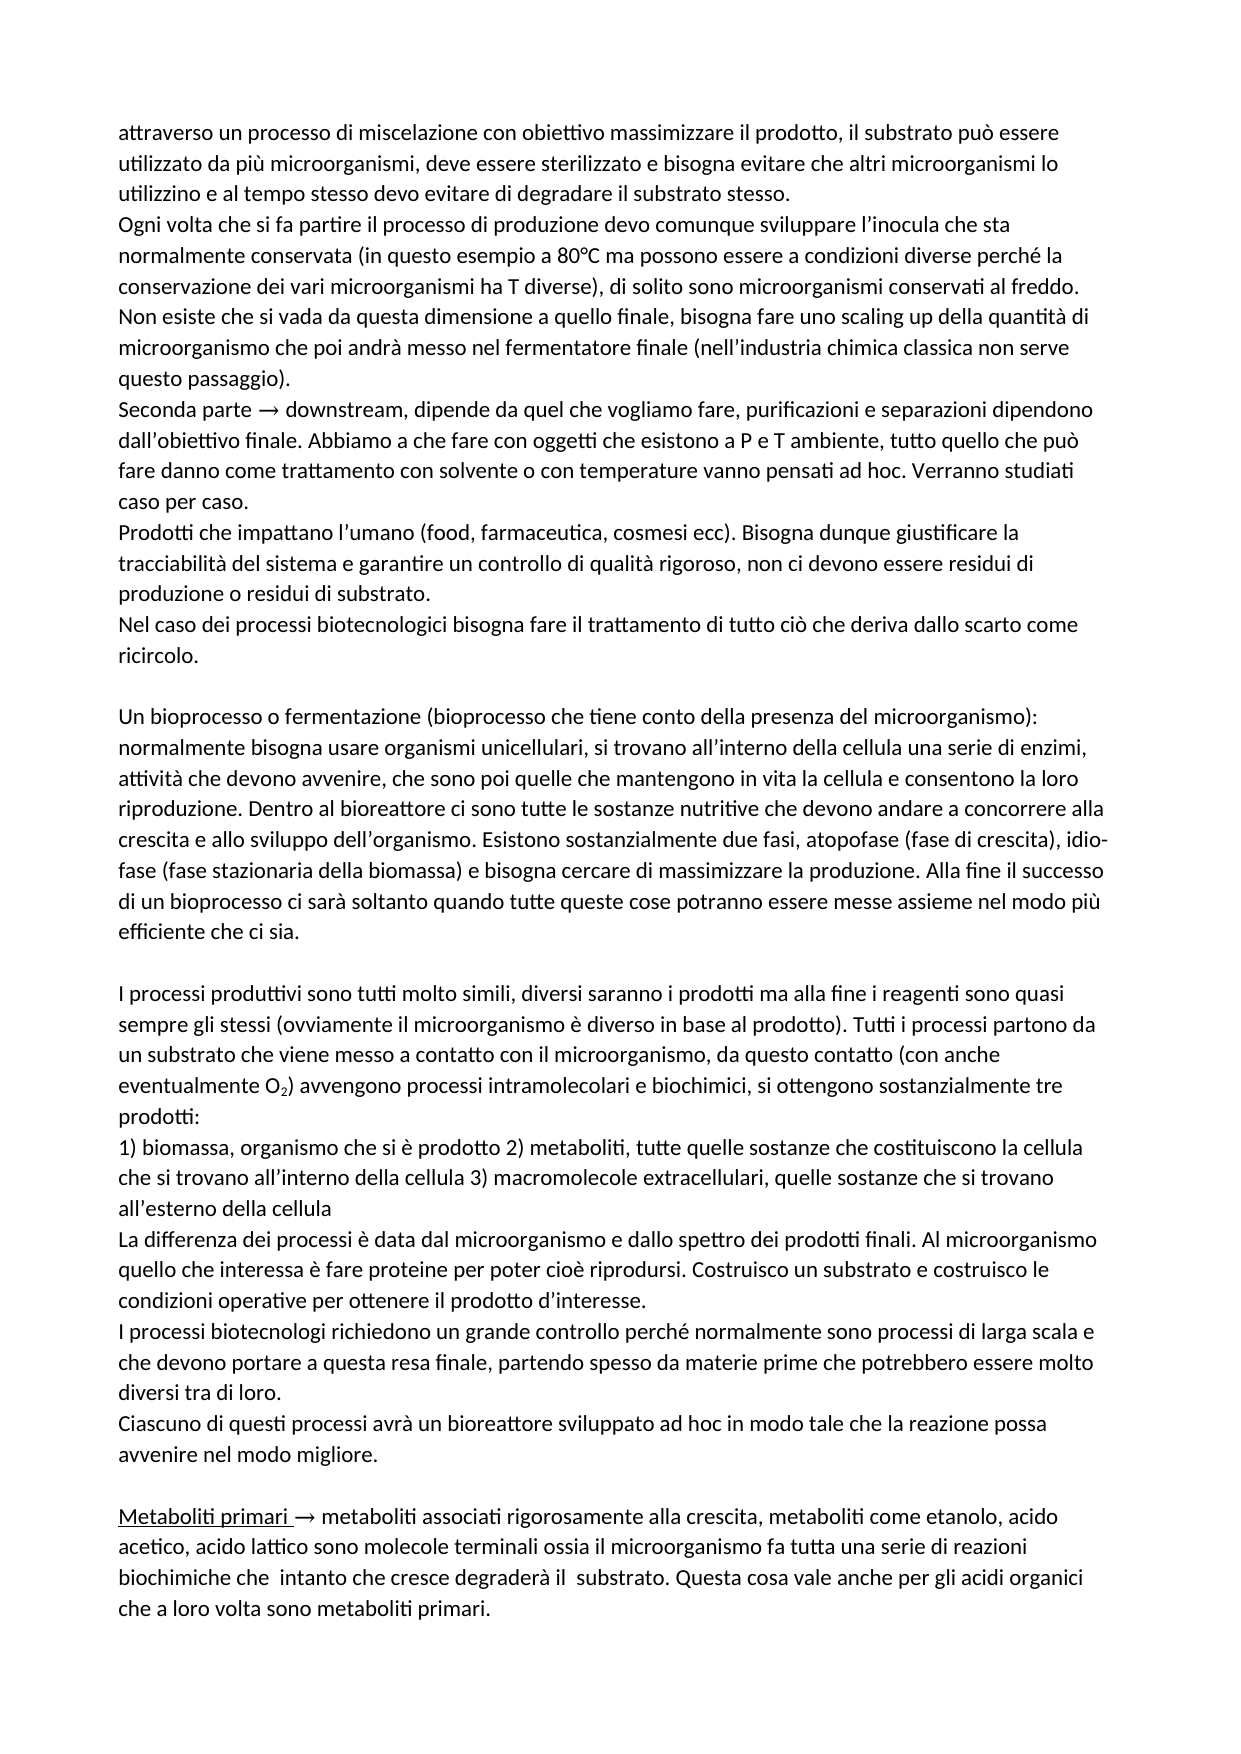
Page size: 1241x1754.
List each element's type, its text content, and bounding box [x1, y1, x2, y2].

text attraverso un processo di miscelazione con obiettivo massimizzare il prodotto, il substrato può essere utilizzato da più microorganismi, deve essere sterilizzato e bisogna evitare che altri microorganismi lo utilizzino e al tempo stesso devo evitare di degradare il substrato stesso. Ogni volta che si fa partire il processo di produzione devo comunque sviluppare l’inocula che sta normalmente conservata (in questo esempio a 80°C ma possono essere a condizioni diverse perché la conservazione dei vari microorganismi ha T diverse), di solito sono microorganismi conservati al freddo. Non esiste che si vada da questa dimensione a quello finale, bisogna fare uno scaling up della quantità di microorganismo che poi andrà messo nel fermentatore finale (nell’industria chimica classica non serve questo passaggio). Seconda parte → downstream, dipende da quel che vogliamo fare, purificazioni e separazioni dipendono dall’obiettivo finale. Abbiamo a che fare con oggetti che esistono a P e T ambiente, tutto quello che può fare danno come trattamento con solvente o con temperature vanno pensati ad hoc. Verranno studiati caso per caso. Prodotti che impattano l’umano (food, farmaceutica, cosmesi ecc). Bisogna dunque giustificare la tracciabilità del sistema e garantire un controllo di qualità rigoroso, non ci devono essere residui di produzione o residui di substrato. Nel caso dei processi biotecnologici bisogna fare il trattamento di tutto ciò che deriva dallo scarto come ricircolo. Un bioprocesso o fermentazione (bioprocesso che tiene conto della presenza del microorganismo): normalmente bisogna usare organismi unicellulari, si trovano all’interno della cellula una serie di enzimi, attività che devono avvenire, che sono poi quelle che mantengono in vita la cellula e consentono la loro riproduzione. Dentro al bioreattore ci sono tutte le sostanze nutritive che devono andare a concorrere alla crescita e allo sviluppo dell’organismo. Esistono sostanzialmente due fasi, atopofase (fase di crescita), idio-fase (fase stazionaria della biomassa) e bisogna cercare di massimizzare la produzione. Alla fine il successo di un bioprocesso ci sarà soltanto quando tutte queste cose potranno essere messe assieme nel modo più efficiente che ci sia. I processi produttivi sono tutti molto simili, diversi saranno i prodotti ma alla fine i reagenti sono quasi sempre gli stessi (ovviamente il microorganismo è diverso in base al prodotto). Tutti i processi partono da un substrato che viene messo a contatto con il microorganismo, da questo contatto (con anche eventualmente O2) avvengono processi intramolecolari e biochimici, si ottengono sostanzialmente tre prodotti: 1) biomassa, organismo che si è prodotto 2) metaboliti, tutte quelle sostanze che costituiscono la cellula che si trovano all’interno della cellula 3) macromolecole extracellulari, quelle sostanze che si trovano all’esterno della cellula La differenza dei processi è data dal microorganismo e dallo spettro dei prodotti finali. Al microorganismo quello che interessa è fare proteine per poter cioè riprodursi. Costruisco un substrato e costruisco le condizioni operative per ottenere il prodotto d’interesse. I processi biotecnologi richiedono un grande controllo perché normalmente sono processi di larga scala e che devono portare a questa resa finale, partendo spesso da materie prime che potrebbero essere molto diversi tra di loro. Ciascuno di questi processi avrà un bioreattore sviluppato ad hoc in modo tale che la reazione possa avvenire nel modo migliore. Metaboliti primari → metaboliti associati rigorosamente alla crescita, metaboliti come etanolo, acido acetico, acido lattico sono molecole terminali ossia il microorganismo fa tutta una serie di reazioni biochimiche che intanto che cresce degraderà il substrato. Questa cosa vale anche per gli acidi organici che a loro volta sono metaboliti primari. [118, 118, 1122, 1622]
